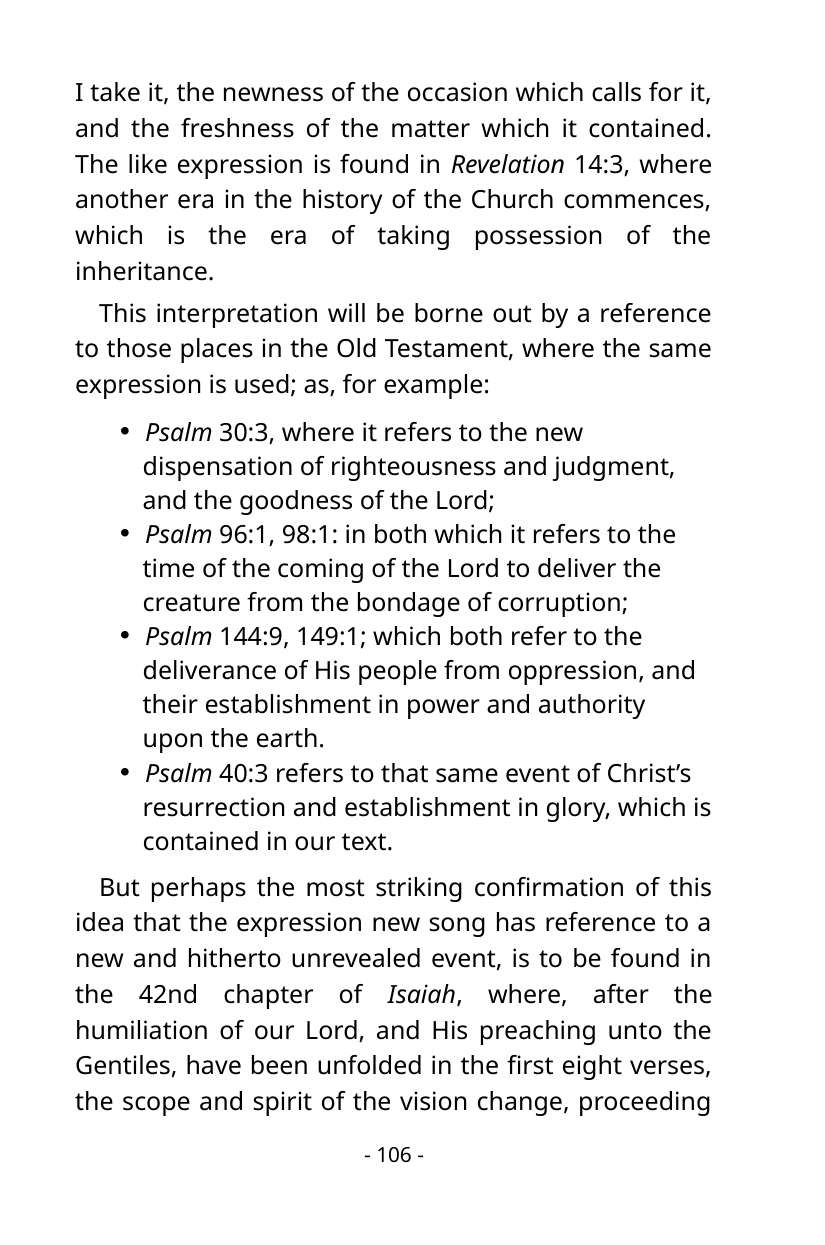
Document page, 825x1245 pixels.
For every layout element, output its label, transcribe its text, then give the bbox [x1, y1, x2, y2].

list Psalm 144:9, 149:1; which both refer to the deliverance of His people from oppression, and their establishment in power and authority upon the earth. [120, 619, 712, 755]
text But perhaps the most striking confirmation of this idea that the expression new song has reference to a new and hitherto unrevealed event, is to be found in the 42nd chapter of Isaiah, where, after the humiliation of our Lord, and His preaching unto the Gentiles, have been unfolded in the first eight verses, the scope and spirit of the vision change, proceeding [75, 869, 712, 1118]
list Psalm 40:3 refers to that same event of Christ’s resurrection and establishment in glory, which is contained in our text. [120, 755, 712, 857]
text I take it, the newness of the occasion which calls for it, and the freshness of the matter which it contained. The like expression is found in Revelation 14:3, where another era in the history of the Church commences, which is the era of taking possession of the inheritance. [75, 75, 712, 288]
text This interpretation will be borne out by a reference to those places in the Old Testament, where the same expression is used; as, for example: [75, 295, 712, 401]
list Psalm 30:3, where it refers to the new dispensation of righteousness and judgment, and the goodness of the Lord; [120, 414, 712, 517]
list Psalm 96:1, 98:1: in both which it refers to the time of the coming of the Lord to deliver the creature from the bondage of corruption; [120, 517, 712, 619]
